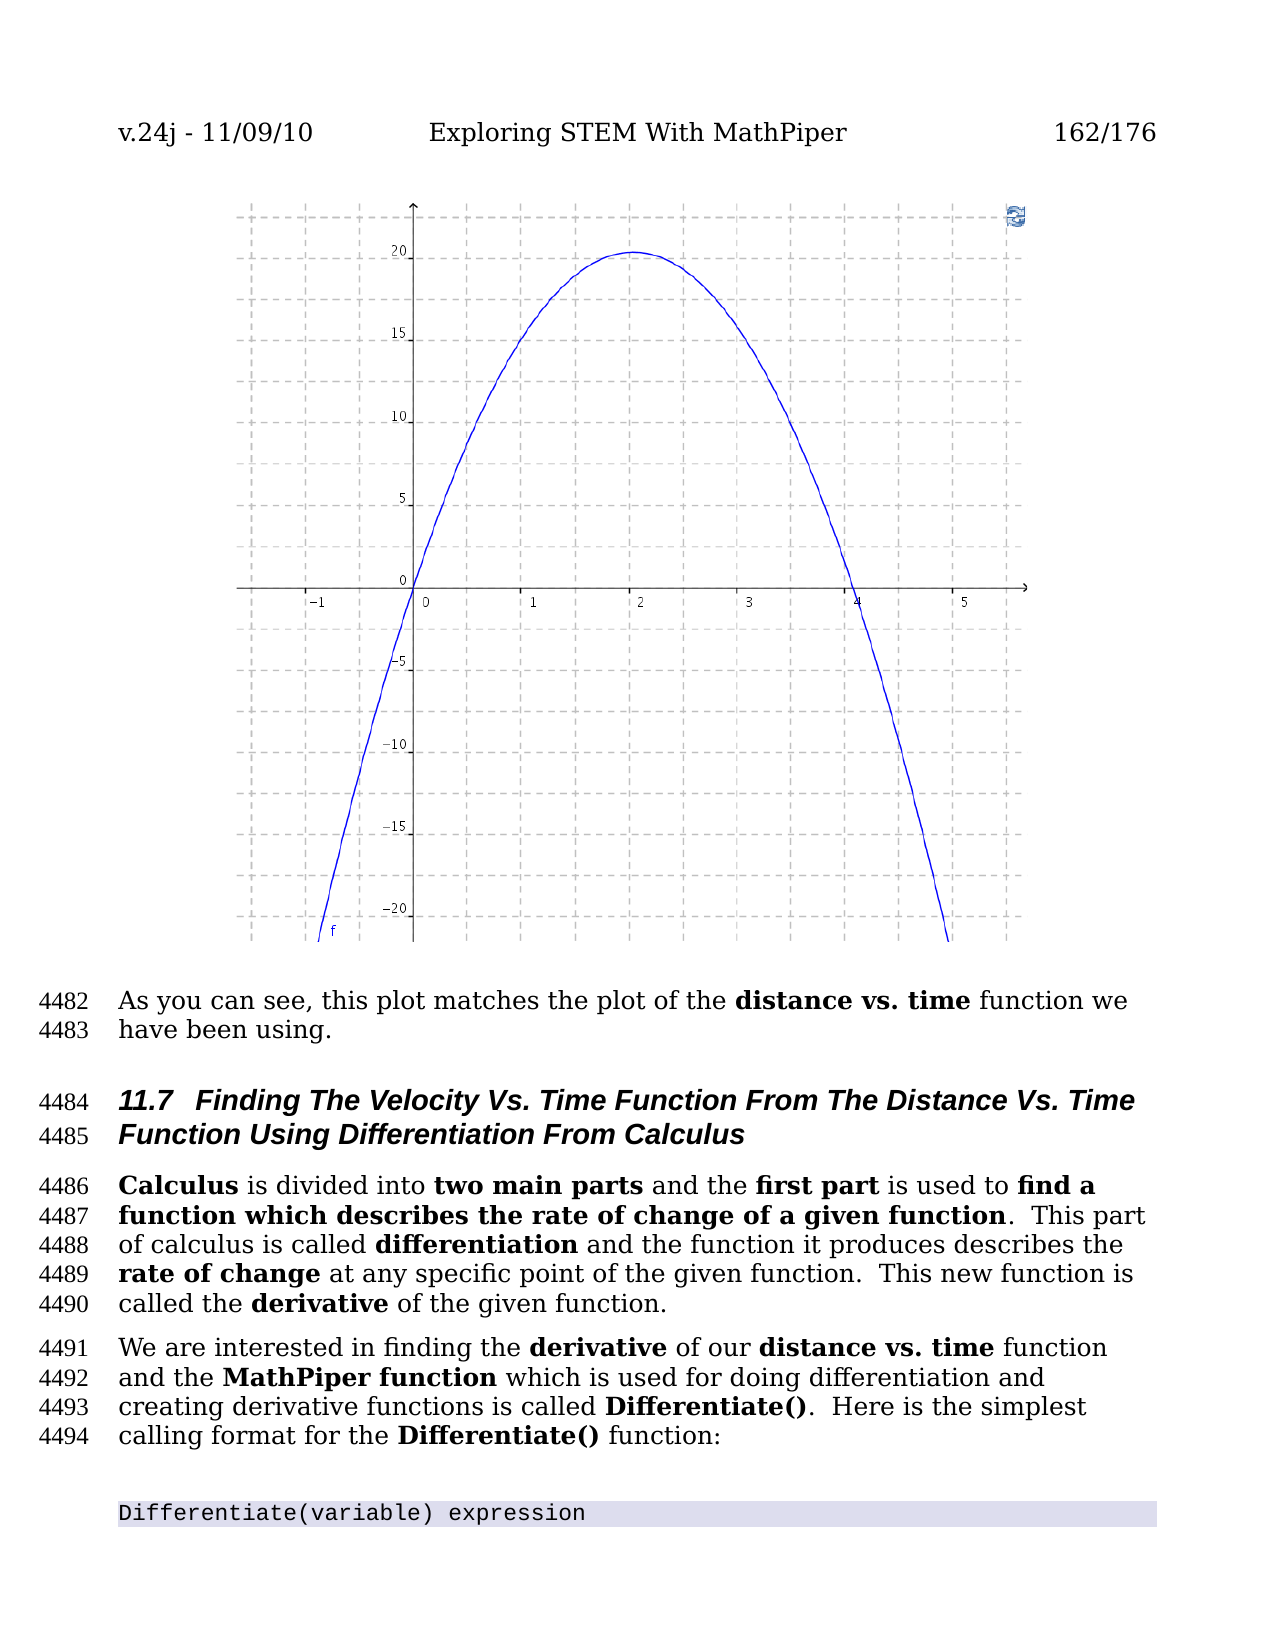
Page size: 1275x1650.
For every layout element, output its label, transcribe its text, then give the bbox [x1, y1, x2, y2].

picture [236, 203, 1028, 942]
text Calculus is divided into two main parts and the first part is used to find a function which describes the rate of change of a given function. This part of calculus is called differentiation and the function it produces describes the rate of change at any specific point of the given function. This new function is called the derivative of the given function. [118, 1171, 1157, 1318]
text As you can see, this plot matches the plot of the distance vs. time function we have been using. [118, 986, 1157, 1044]
table_header Differentiate(variable) expression [118, 1501, 1157, 1527]
text We are interested in finding the derivative of our distance vs. time function and the MathPiper function which is used for doing differentiation and creating derivative functions is called Differentiate(). Here is the simplest calling format for the Differentiate() function: [118, 1333, 1157, 1451]
subtitle Finding The Velocity Vs. Time Function From The Distance Vs. Time Function Using Differentiation From Calculus [118, 1083, 1157, 1150]
